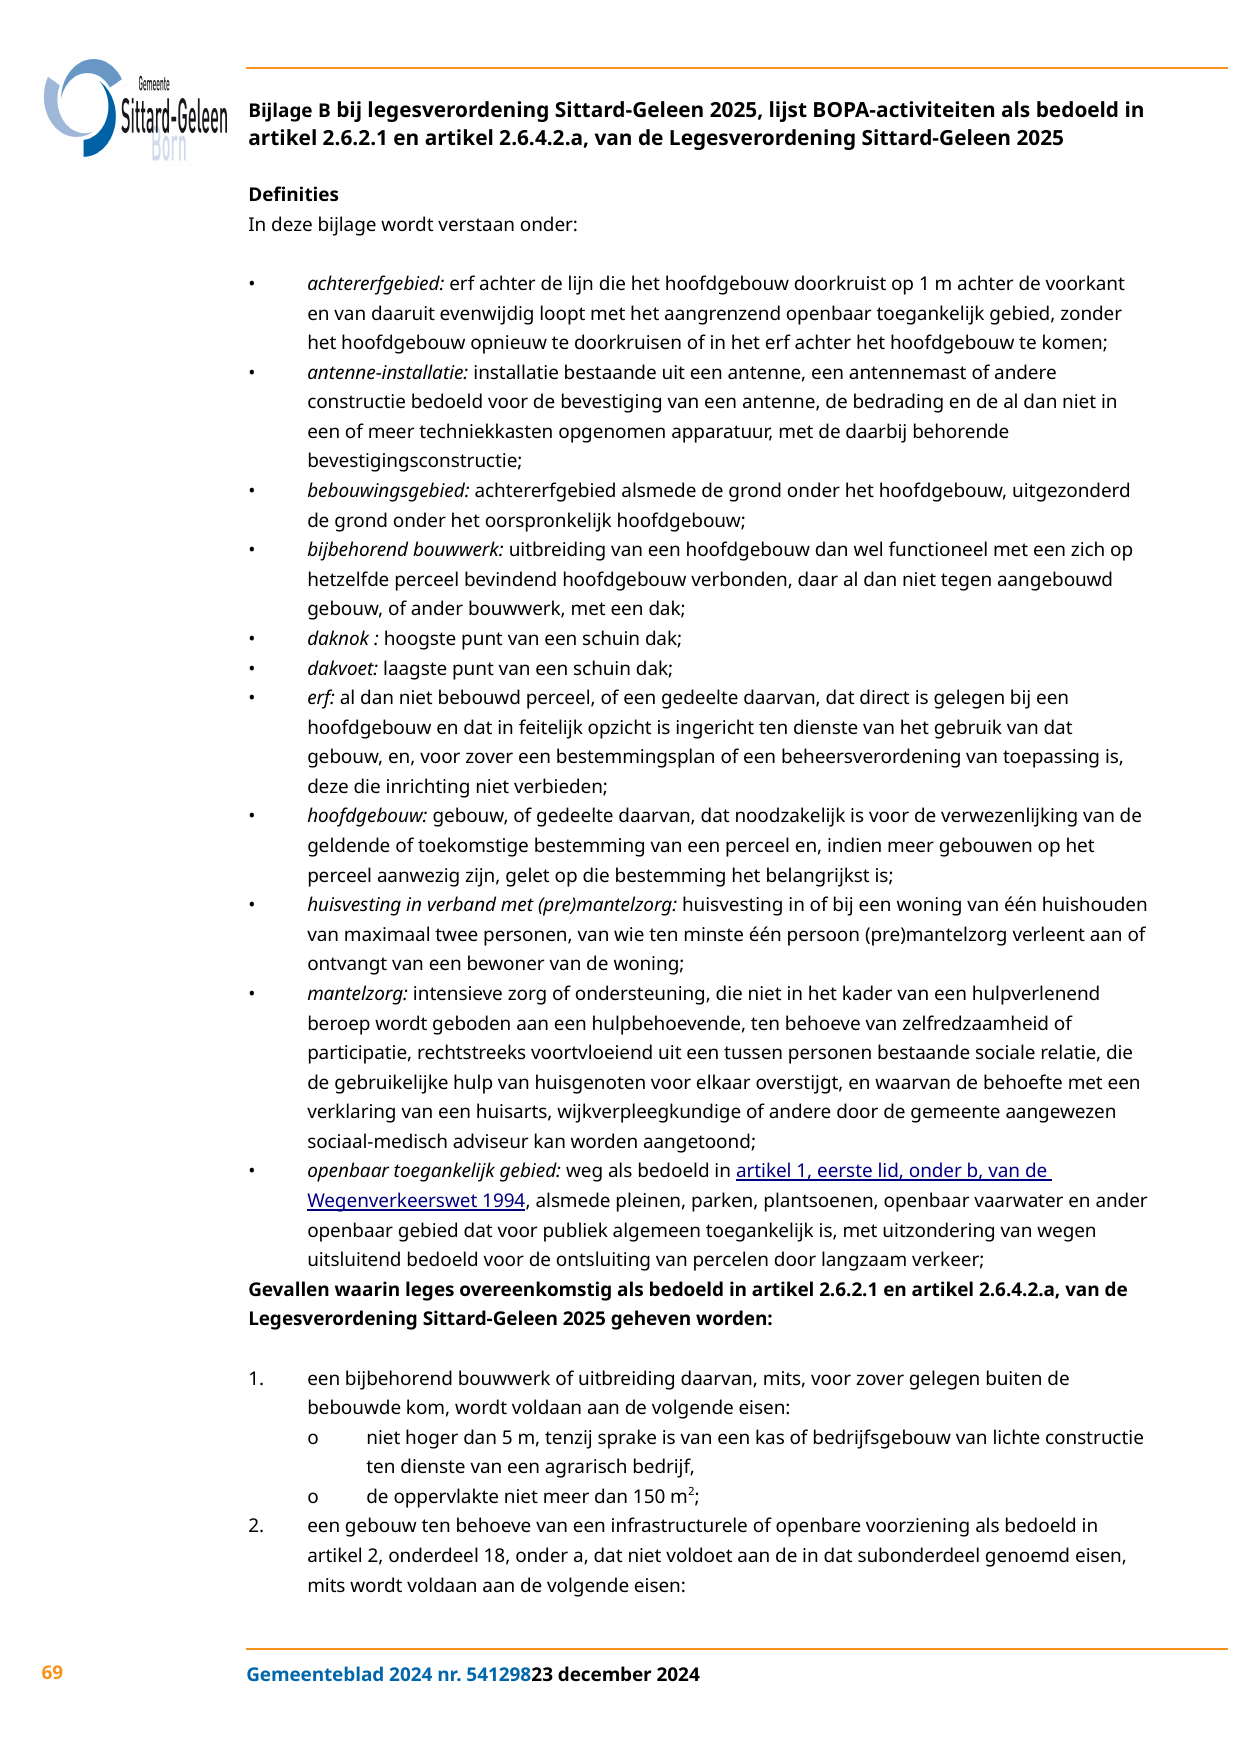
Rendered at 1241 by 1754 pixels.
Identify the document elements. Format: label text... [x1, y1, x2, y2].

list bijbehorend bouwwerk: uitbreiding van een hoofdgebouw dan wel functioneel met een zich op hetzelfde perceel bevindend hoofdgebouw verbonden, daar al dan niet tegen aangebouwd gebouw, of ander bouwwerk, met een dak; [248, 536, 1152, 621]
list een gebouw ten behoeve van een infrastructurele of openbare voorziening als bedoeld in artikel 2, onderdeel 18, onder a, dat niet voldoet aan de in dat subonderdeel genoemd eisen, mits wordt voldaan aan de volgende eisen: [248, 1513, 1152, 1597]
text Bijlage B bij legesverordening Sittard-Geleen 2025, lijst BOPA-activiteiten als bedoeld in artikel 2.6.2.1 en artikel 2.6.4.2.a, van de Legesverordening Sittard-Geleen 2025 [248, 95, 1152, 152]
text In deze bijlage wordt verstaan onder: [248, 211, 1152, 237]
list huisvesting in verband met (pre)mantelzorg: huisvesting in of bij een woning van één huishouden van maximaal twee personen, van wie ten minste één persoon (pre)mantelzorg verleent aan of ontvangt van een bewoner van de woning; [248, 891, 1152, 976]
text Definities [248, 181, 1152, 207]
list de oppervlakte niet meer dan 150 m2; [307, 1483, 1152, 1509]
list niet hoger dan 5 m, tenzij sprake is van een kas of bedrijfsgebouw van lichte constructie ten dienste van een agrarisch bedrijf, [307, 1424, 1152, 1479]
text Gevallen waarin leges overeenkomstig als bedoeld in artikel 2.6.2.1 en artikel 2.6.4.2.a, van de Legesverordening Sittard-Geleen 2025 geheven worden: [248, 1276, 1152, 1331]
list openbaar toegankelijk gebied: weg als bedoeld in artikel 1, eerste lid, onder b, van de Wegenverkeerswet 1994, alsmede pleinen, parken, plantsoenen, openbaar vaarwater en ander openbaar gebied dat voor publiek algemeen toegankelijk is, met uitzondering van wegen uitsluitend bedoeld voor de ontsluiting van percelen door langzaam verkeer; [248, 1158, 1152, 1272]
list hoofdgebouw: gebouw, of gedeelte daarvan, dat noodzakelijk is voor de verwezenlijking van de geldende of toekomstige bestemming van een perceel en, indien meer gebouwen op het perceel aanwezig zijn, gelet op die bestemming het belangrijkst is; [248, 803, 1152, 887]
list bebouwingsgebied: achtererfgebied alsmede de grond onder het hoofdgebouw, uitgezonderd de grond onder het oorspronkelijk hoofdgebouw; [248, 477, 1152, 532]
list dakvoet: laagste punt van een schuin dak; [248, 655, 1152, 680]
picture [41, 47, 231, 172]
list mantelzorg: intensieve zorg of ondersteuning, die niet in het kader van een hulpverlenend beroep wordt geboden aan een hulpbehoevende, ten behoeve van zelfredzaamheid of participatie, rechtstreeks voortvloeiend uit een tussen personen bestaande sociale relatie, die de gebruikelijke hulp van huisgenoten voor elkaar overstijgt, en waarvan de behoefte met een verklaring van een huisarts, wijkverpleegkundige of andere door de gemeente aangewezen sociaal-medisch adviseur kan worden aangetoond; [248, 980, 1152, 1154]
list erf: al dan niet bebouwd perceel, of een gedeelte daarvan, dat direct is gelegen bij een hoofdgebouw en dat in feitelijk opzicht is ingericht ten dienste van het gebruik van dat gebouw, en, voor zover een bestemmingsplan of een beheersverordening van toepassing is, deze die inrichting niet verbieden; [248, 684, 1152, 799]
list een bijbehorend bouwwerk of uitbreiding daarvan, mits, voor zover gelegen buiten de bebouwde kom, wordt voldaan aan de volgende eisen: [248, 1365, 1152, 1420]
list antenne-installatie: installatie bestaande uit een antenne, een antennemast of andere constructie bedoeld voor de bevestiging van een antenne, de bedrading en de al dan niet in een of meer techniekkasten opgenomen apparatuur, met de daarbij behorende bevestigingsconstructie; [248, 359, 1152, 473]
list achtererfgebied: erf achter de lijn die het hoofdgebouw doorkruist op 1 m achter de voorkant en van daaruit evenwijdig loopt met het aangrenzend openbaar toegankelijk gebied, zonder het hoofdgebouw opnieuw te doorkruisen of in het erf achter het hoofdgebouw te komen; [248, 270, 1152, 355]
list daknok : hoogste punt van een schuin dak; [248, 625, 1152, 651]
